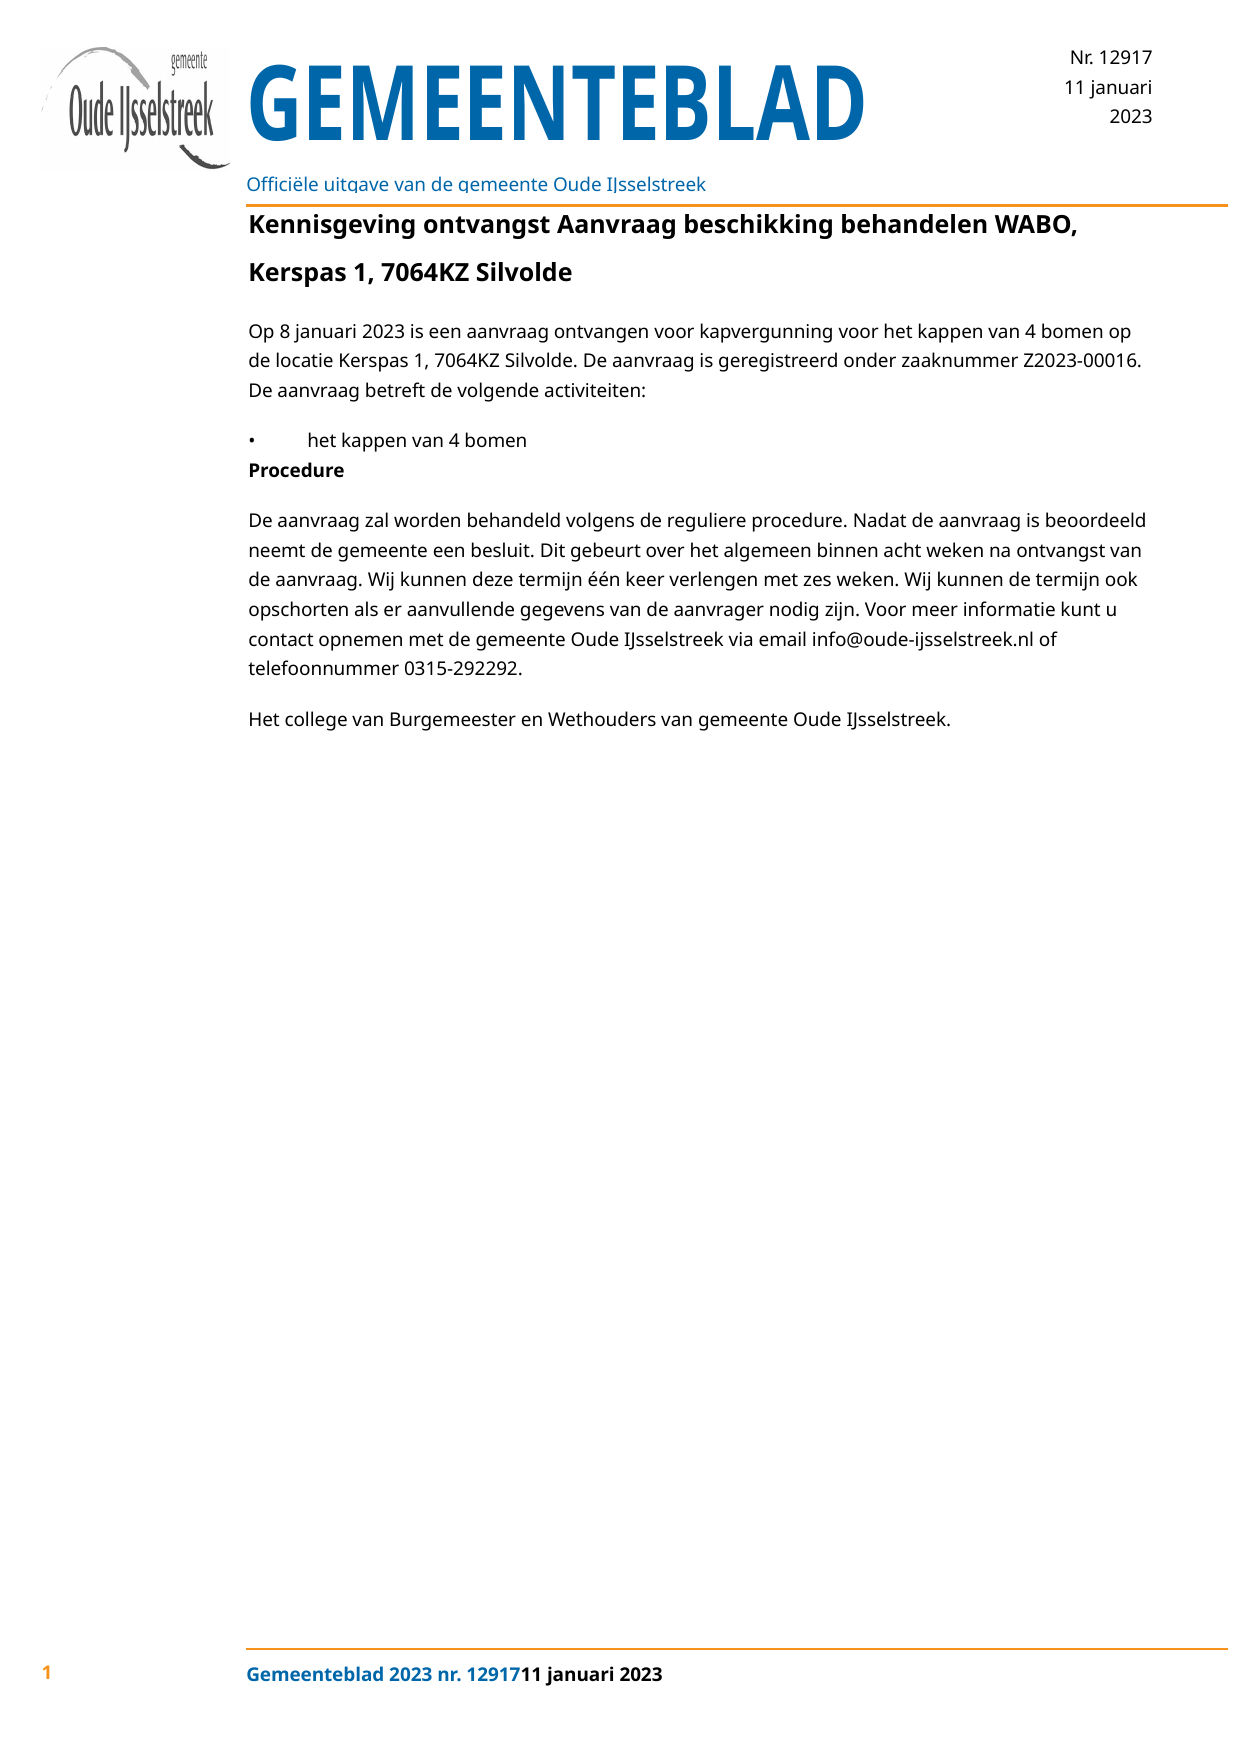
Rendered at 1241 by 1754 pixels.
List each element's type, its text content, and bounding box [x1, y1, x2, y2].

text Kennisgeving ontvangst Aanvraag beschikking behandelen WABO, Kerspas 1, 7064KZ Silvolde [248, 207, 1152, 288]
list het kappen van 4 bomen [248, 427, 1152, 453]
text Procedure [248, 457, 1152, 483]
text Op 8 januari 2023 is een aanvraag ontvangen voor kapvergunning voor het kappen van 4 bomen op de locatie Kerspas 1, 7064KZ Silvolde. De aanvraag is geregistreerd onder zaaknummer Z2023-00016. De aanvraag betreft de volgende activiteiten: [248, 318, 1152, 403]
picture [41, 47, 231, 172]
text Het college van Burgemeester en Wethouders van gemeente Oude IJsselstreek. [248, 706, 1152, 732]
text De aanvraag zal worden behandeld volgens de reguliere procedure. Nadat de aanvraag is beoordeeld neemt de gemeente een besluit. Dit gebeurt over het algemeen binnen acht weken na ontvangst van de aanvraag. Wij kunnen deze termijn één keer verlengen met zes weken. Wij kunnen de termijn ook opschorten als er aanvullende gegevens van de aanvrager nodig zijn. Voor meer informatie kunt u contact opnemen met de gemeente Oude IJsselstreek via email info@oude-ijsselstreek.nl of telefoonnummer 0315-292292. [248, 507, 1152, 681]
